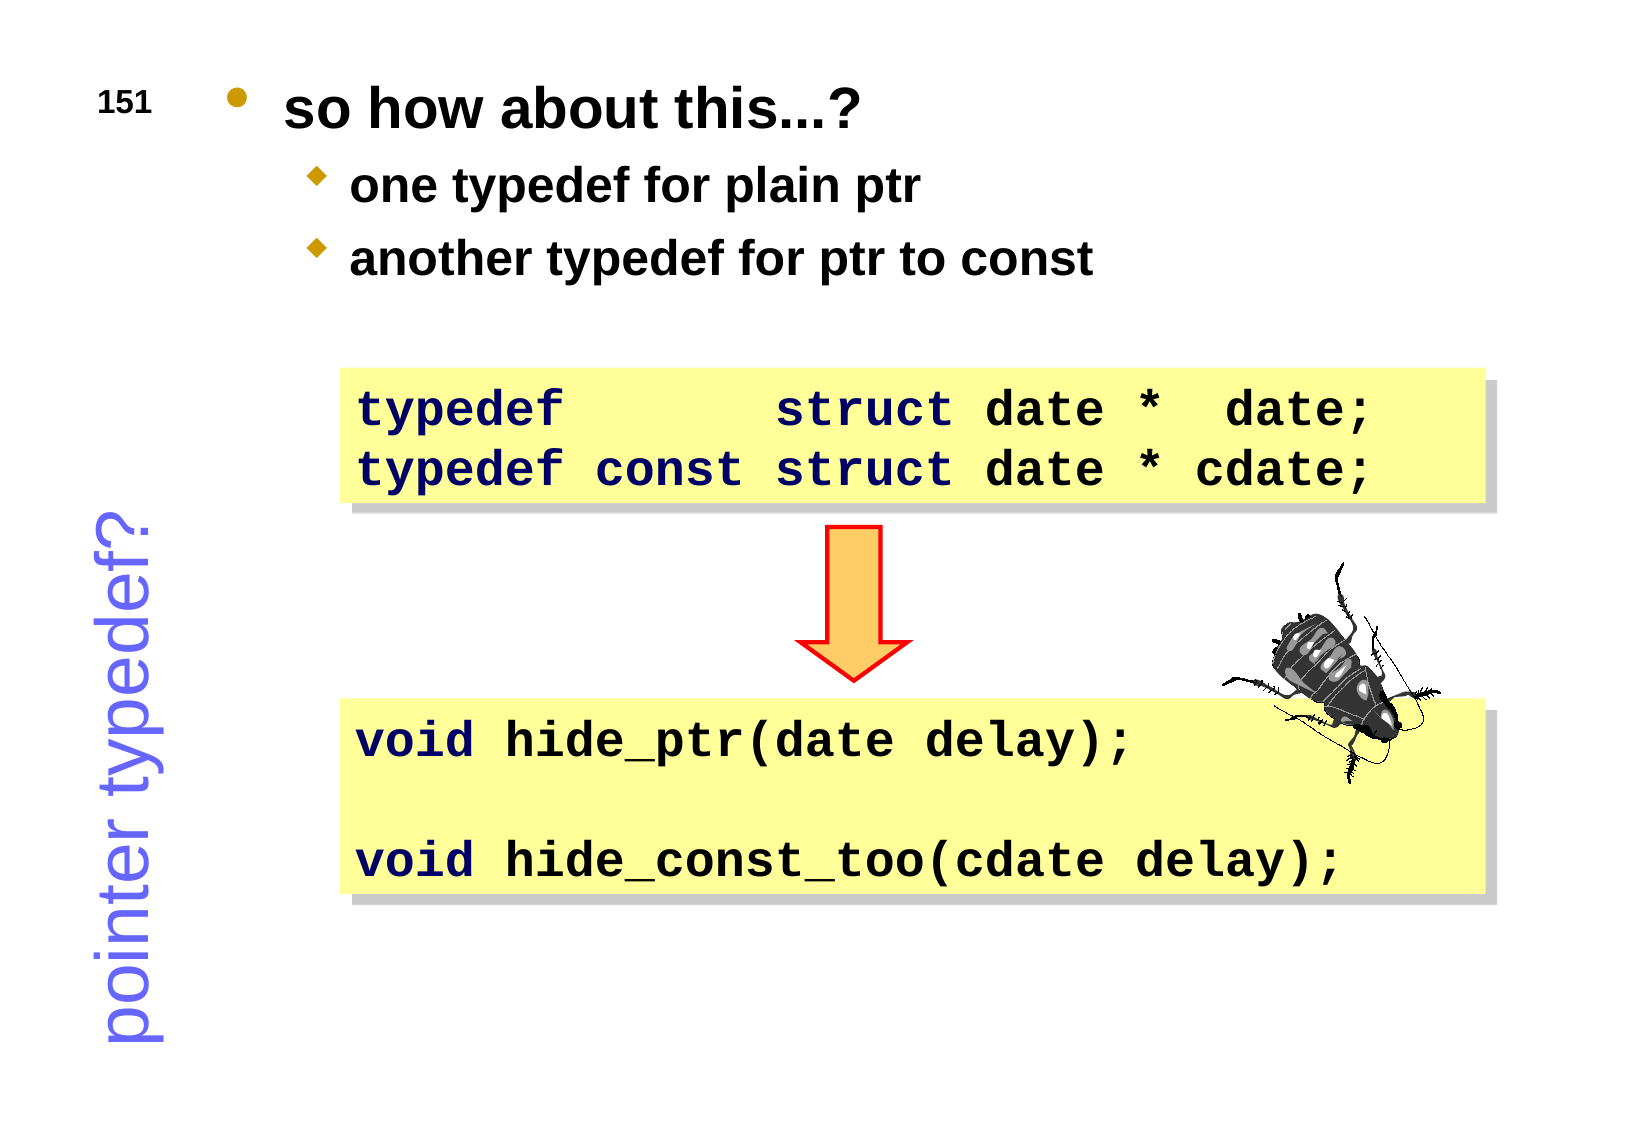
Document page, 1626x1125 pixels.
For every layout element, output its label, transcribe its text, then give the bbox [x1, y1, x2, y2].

text_box [1227, 677, 1241, 683]
text_box [1337, 594, 1349, 617]
text_box [1261, 682, 1278, 693]
text_box [1253, 679, 1261, 686]
text_box typedef struct date * date; typedef const struct date * cdate; [340, 367, 1486, 504]
text_box [1348, 725, 1365, 756]
text_box [1348, 762, 1354, 779]
text_box [1273, 613, 1417, 741]
text_box [800, 527, 908, 681]
list so how about this...? one typedef for plain ptr another typedef for ptr to const [212, 62, 1550, 1063]
text_box void hide_ptr(date delay); void hide_const_too(cdate delay); [340, 698, 1486, 894]
text_box [1425, 690, 1437, 694]
title pointer typedef? [50, 187, 188, 1063]
text_box [1307, 714, 1320, 722]
text_box [1335, 570, 1340, 581]
text_box [1349, 752, 1357, 762]
